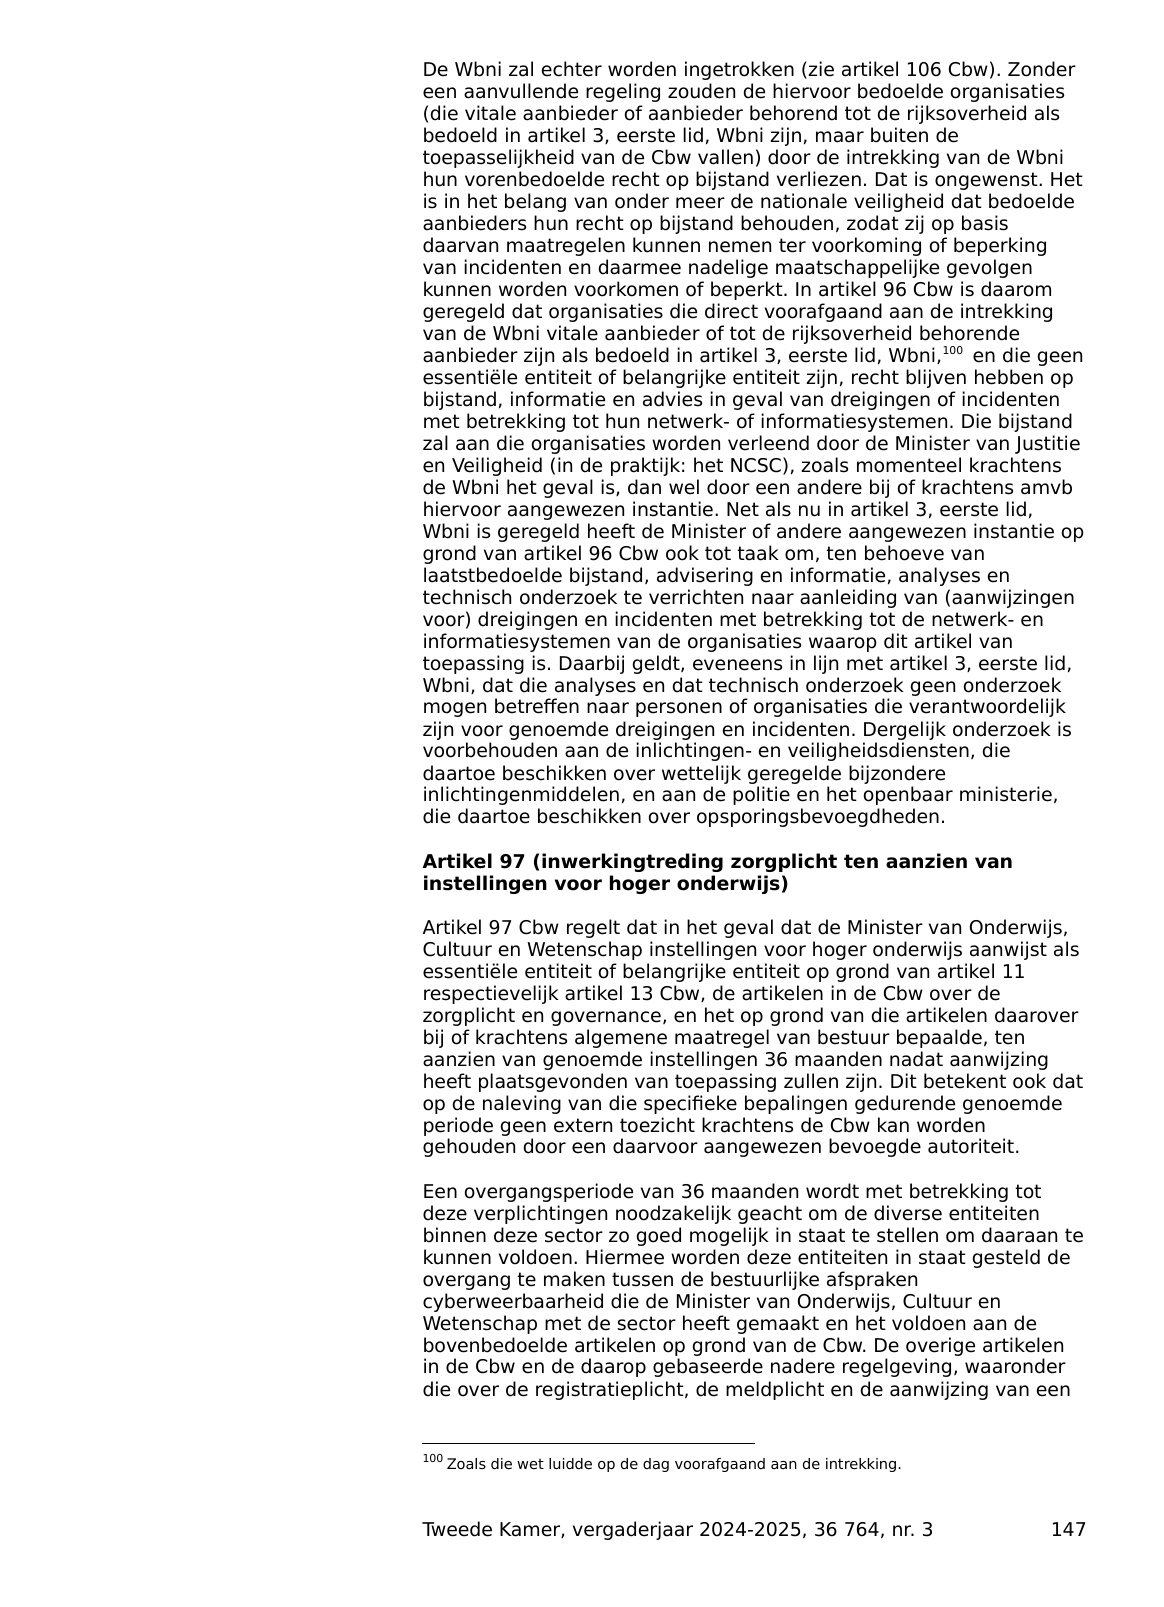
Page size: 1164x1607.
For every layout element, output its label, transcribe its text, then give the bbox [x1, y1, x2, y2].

text De Wbni zal echter worden ingetrokken (zie artikel 106 Cbw). Zonder een aanvullende regeling zouden de hiervoor bedoelde organisaties (die vitale aanbieder of aanbieder behorend tot de rijksoverheid als bedoeld in artikel 3, eerste lid, Wbni zijn, maar buiten de toepasselijkheid van de Cbw vallen) door de intrekking van de Wbni hun vorenbedoelde recht op bijstand verliezen. Dat is ongewenst. Het is in het belang van onder meer de nationale veiligheid dat bedoelde aanbieders hun recht op bijstand behouden, zodat zij op basis daarvan maatregelen kunnen nemen ter voorkoming of beperking van incidenten en daarmee nadelige maatschappelijke gevolgen kunnen worden voorkomen of beperkt. In artikel 96 Cbw is daarom geregeld dat organisaties die direct voorafgaand aan de intrekking van de Wbni vitale aanbieder of tot de rijksoverheid behorende aanbieder zijn als bedoeld in artikel 3, eerste lid, Wbni, en die geen essentiële entiteit of belangrijke entiteit zijn, recht blijven hebben op bijstand, informatie en advies in geval van dreigingen of incidenten met betrekking tot hun netwerk- of informatiesystemen. Die bijstand zal aan die organisaties worden verleend door de Minister van Justitie en Veiligheid (in de praktijk: het NCSC), zoals momenteel krachtens de Wbni het geval is, dan wel door een andere bij of krachtens amvb hiervoor aangewezen instantie. Net als nu in artikel 3, eerste lid, Wbni is geregeld heeft de Minister of andere aangewezen instantie op grond van artikel 96 Cbw ook tot taak om, ten behoeve van laatstbedoelde bijstand, advisering en informatie, analyses en technisch onderzoek te verrichten naar aanleiding van (aanwijzingen voor) dreigingen en incidenten met betrekking tot de netwerk- en informatiesystemen van de organisaties waarop dit artikel van toepassing is. Daarbij geldt, eveneens in lijn met artikel 3, eerste lid, Wbni, dat die analyses en dat technisch onderzoek geen onderzoek mogen betreffen naar personen of organisaties die verantwoordelijk zijn voor genoemde dreigingen en incidenten. Dergelijk onderzoek is voorbehouden aan de inlichtingen- en veiligheidsdiensten, die daartoe beschikken over wettelijk geregelde bijzondere inlichtingenmiddelen, en aan de politie en het openbaar ministerie, die daartoe beschikken over opsporingsbevoegdheden. [422, 59, 1087, 828]
text Zoals die wet luidde op de dag voorafgaand aan de intrekking. [422, 1452, 1087, 1474]
text Een overgangsperiode van 36 maanden wordt met betrekking tot deze verplichtingen noodzakelijk geacht om de diverse entiteiten binnen deze sector zo goed mogelijk in staat te stellen om daaraan te kunnen voldoen. Hiermee worden deze entiteiten in staat gesteld de overgang te maken tussen de bestuurlijke afspraken cyberweerbaarheid die de Minister van Onderwijs, Cultuur en Wetenschap met de sector heeft gemaakt en het voldoen aan de bovenbedoelde artikelen op grond van de Cbw. De overige artikelen in de Cbw en de daarop gebaseerde nadere regelgeving, waaronder die over de registratieplicht, de meldplicht en de aanwijzing van een [422, 1181, 1087, 1400]
subtitle Artikel 97 (inwerkingtreding zorgplicht ten aanzien van instellingen voor hoger onderwijs) [422, 851, 1087, 894]
text Artikel 97 Cbw regelt dat in het geval dat de Minister van Onderwijs, Cultuur en Wetenschap instellingen voor hoger onderwijs aanwijst als essentiële entiteit of belangrijke entiteit op grond van artikel 11 respectievelijk artikel 13 Cbw, de artikelen in de Cbw over de zorgplicht en governance, en het op grond van die artikelen daarover bij of krachtens algemene maatregel van bestuur bepaalde, ten aanzien van genoemde instellingen 36 maanden nadat aanwijzing heeft plaatsgevonden van toepassing zullen zijn. Dit betekent ook dat op de naleving van die specifieke bepalingen gedurende genoemde periode geen extern toezicht krachtens de Cbw kan worden gehouden door een daarvoor aangewezen bevoegde autoriteit. [422, 917, 1087, 1158]
